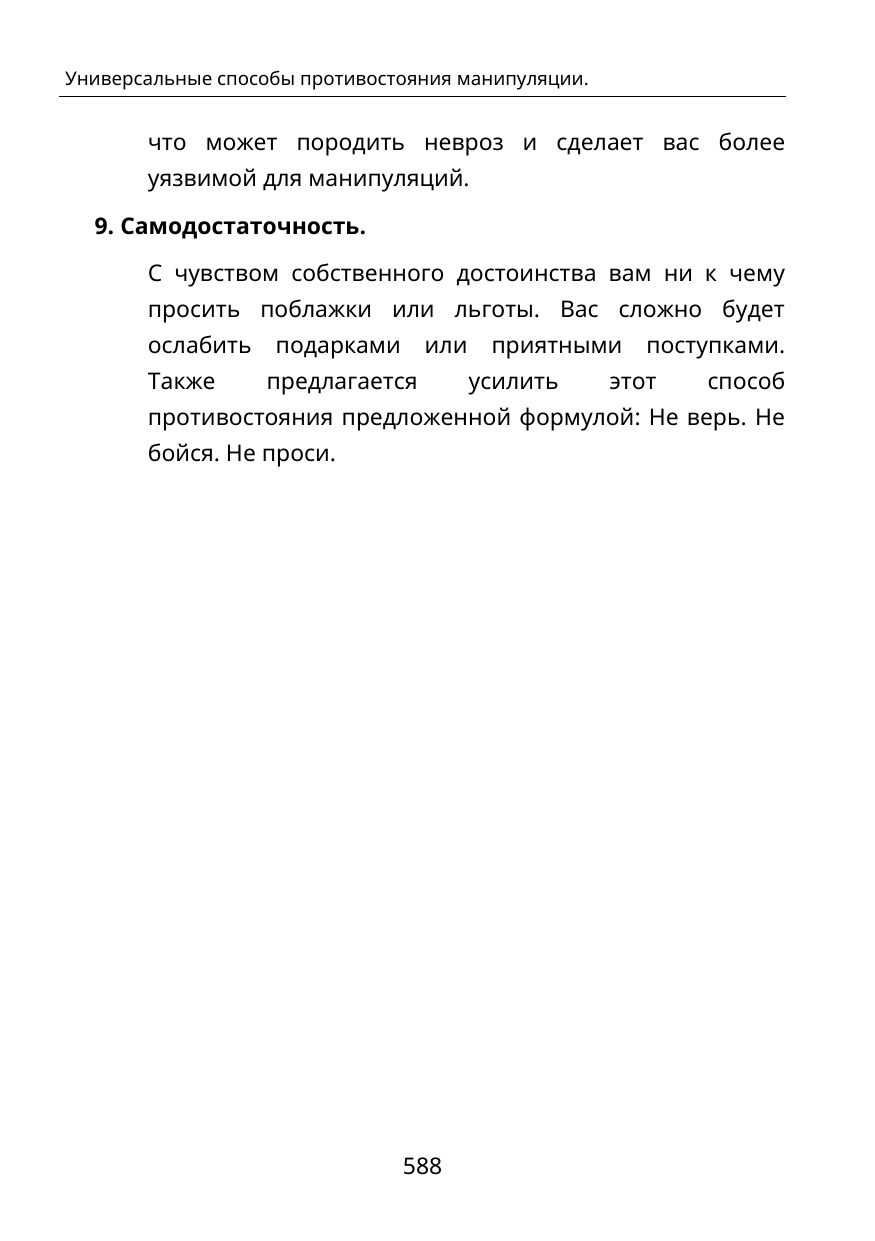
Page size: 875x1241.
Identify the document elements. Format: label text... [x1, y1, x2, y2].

list Самодостаточность. [88, 210, 786, 241]
list что может породить невроз и сделает вас более уязвимой для манипуляций. [88, 126, 786, 193]
list C чувством собственного достоинства вам ни к чему просить поблажки или льготы. Вас сложно будет ослабить подарками или приятными поступками. Также предлагается усилить этот способ противостояния предложенной формулой: Не верь. Не бойся. Не проси. [88, 257, 786, 468]
